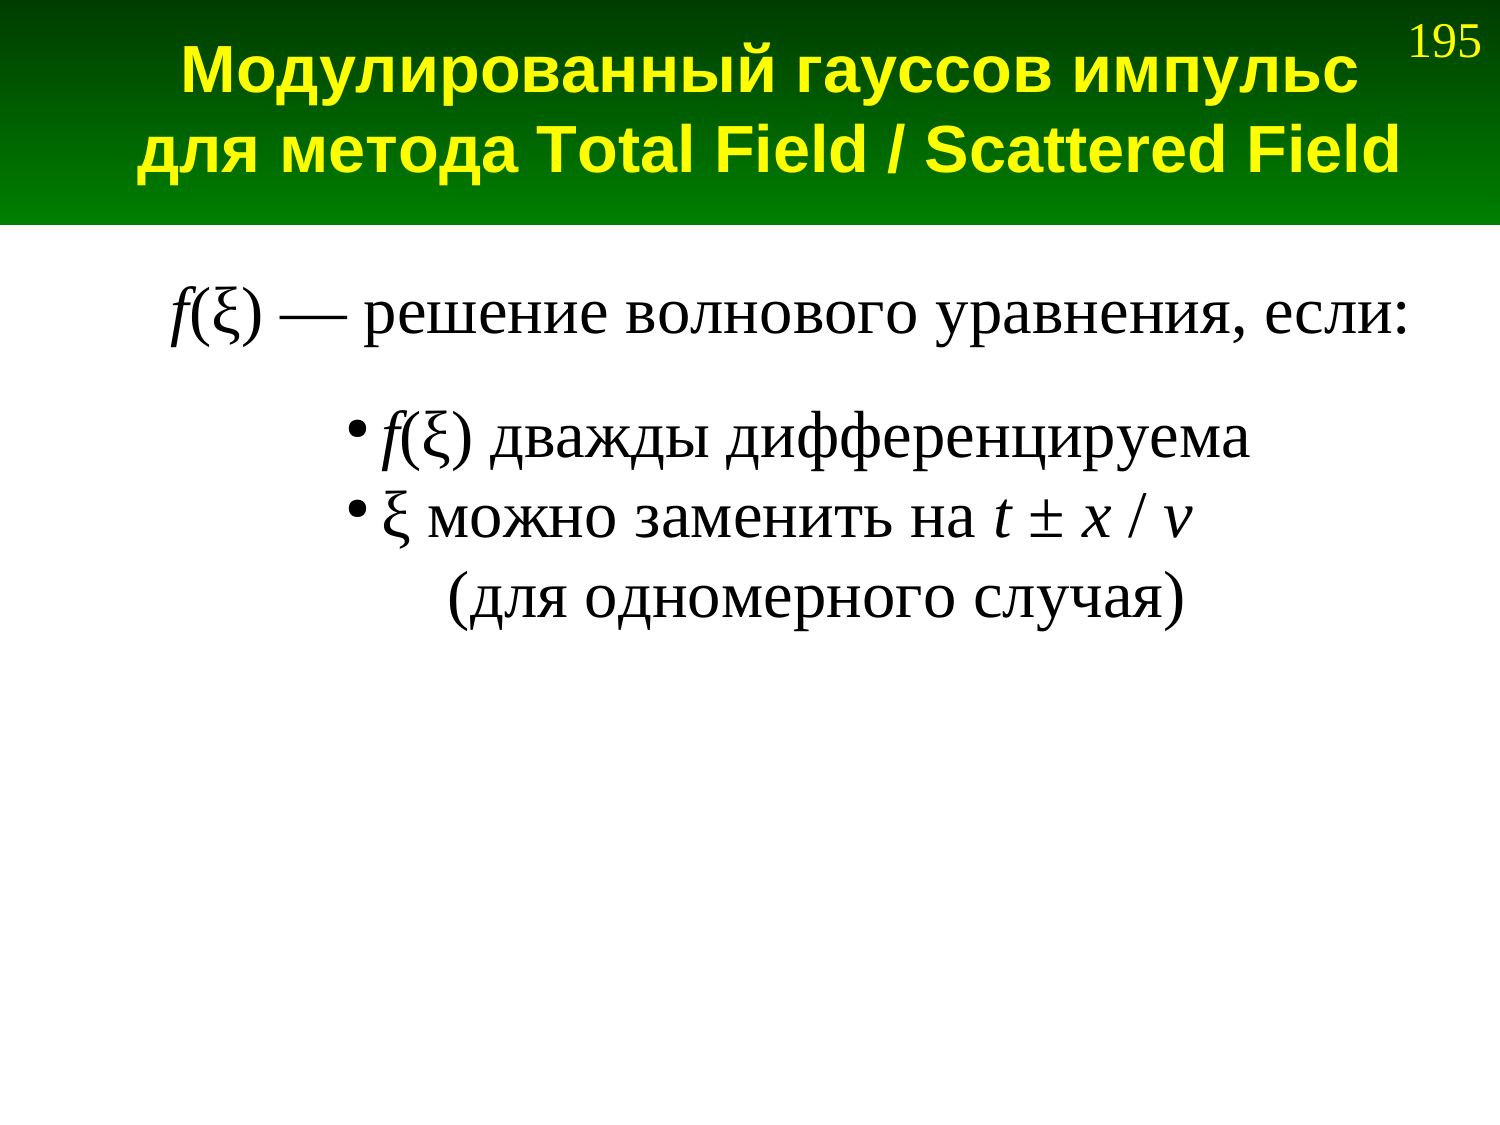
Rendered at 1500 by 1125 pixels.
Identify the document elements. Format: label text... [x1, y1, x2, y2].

text_box f(ξ) — решение волнового уравнения, если: [156, 259, 1428, 355]
text_box f(ξ) дважды дифференцируема ξ можно заменить на t ± x / v (для одномерного случая) [330, 383, 1268, 638]
title Модулированный гауссов импульс для метода Total Field / Scattered Field [100, 7, 1441, 204]
